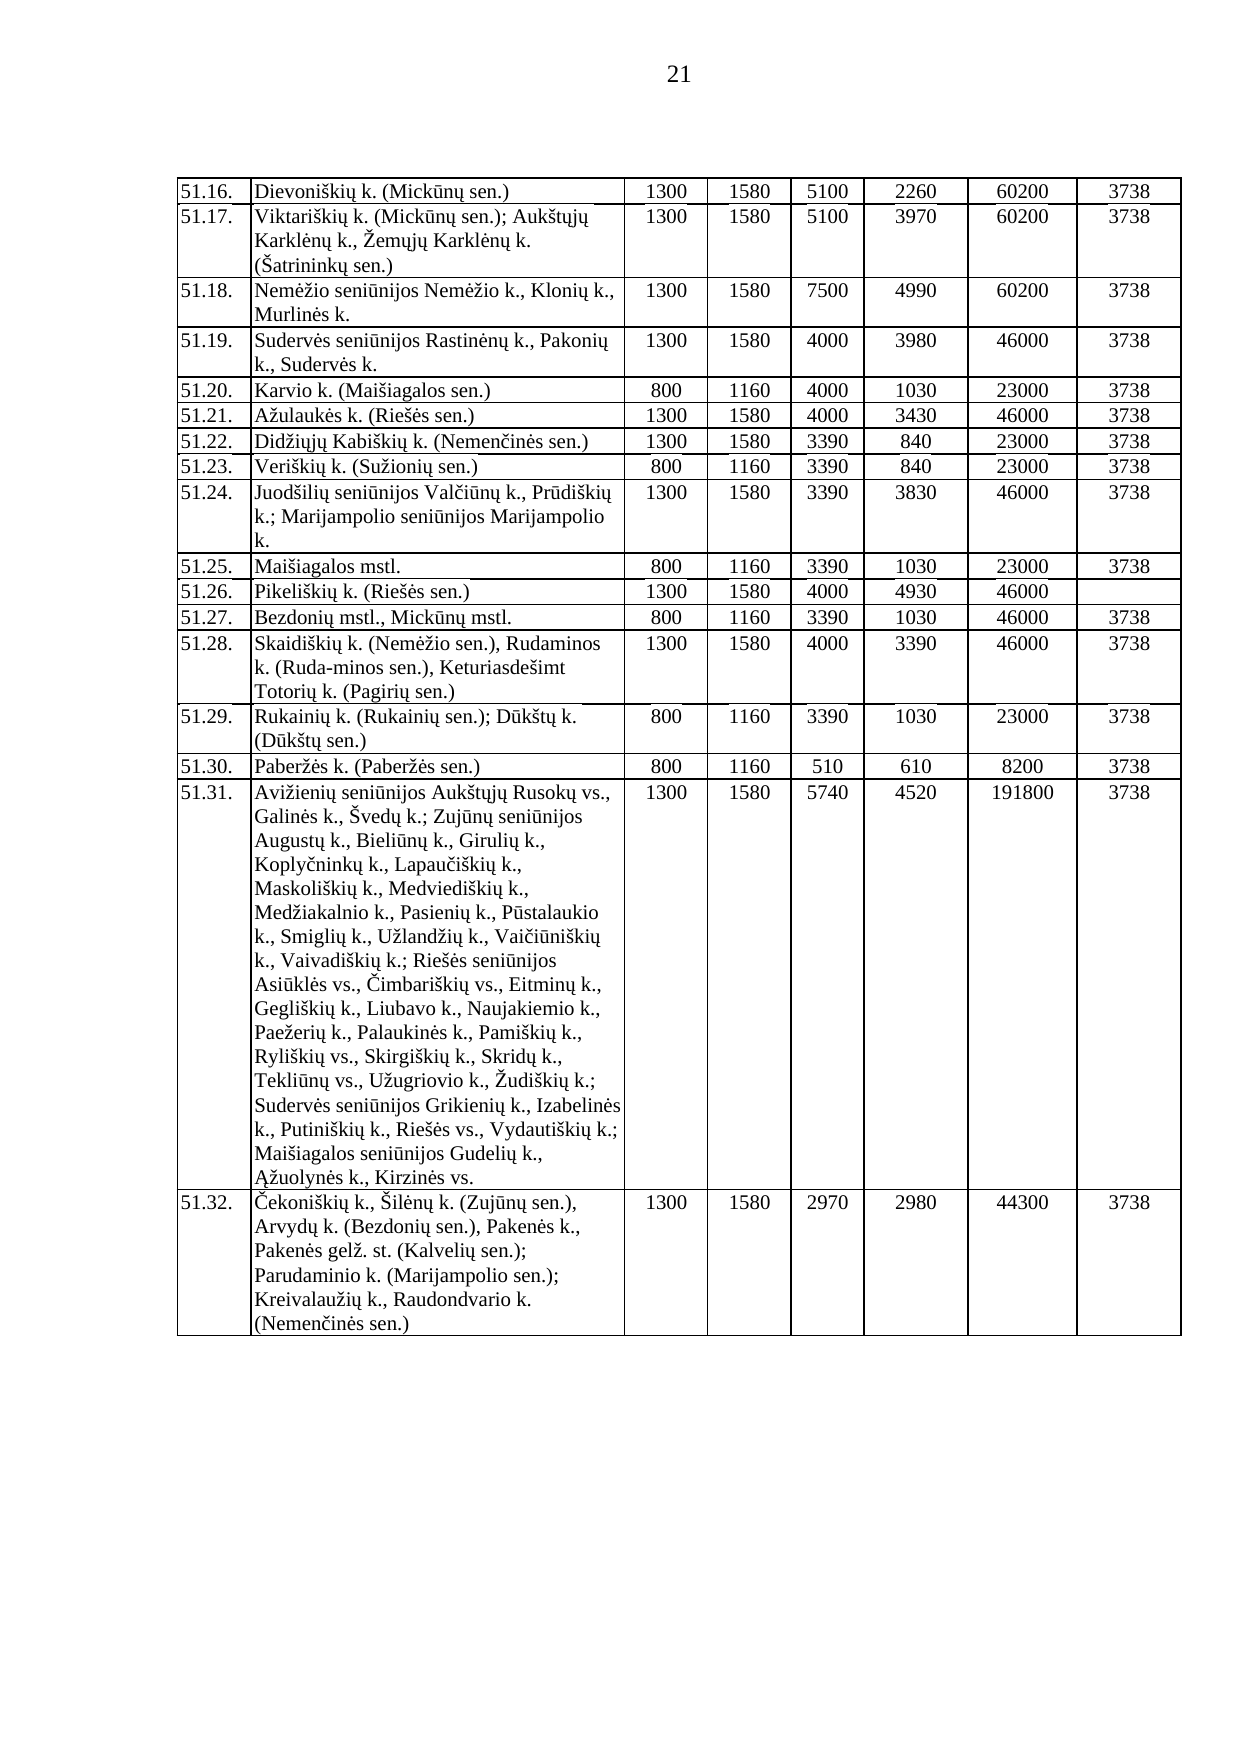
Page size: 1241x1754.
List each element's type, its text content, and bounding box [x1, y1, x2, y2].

table_cell 3738 [1078, 554, 1180, 578]
table_cell 3390 [792, 455, 863, 478]
table_cell 3738 [1078, 179, 1180, 203]
table_cell 3738 [1078, 631, 1180, 703]
table_cell 800 [625, 378, 707, 402]
table_cell 51.24. [178, 480, 250, 552]
table_cell 3738 [1078, 278, 1180, 326]
table_cell 1030 [865, 605, 967, 629]
table_cell 510 [792, 754, 863, 778]
table_cell 1160 [708, 705, 790, 752]
table_cell 51.28. [178, 631, 250, 703]
table_cell 1580 [708, 205, 790, 277]
table_cell 3738 [1078, 1190, 1180, 1335]
table_cell 1160 [708, 455, 790, 478]
table_cell 3390 [792, 705, 863, 752]
table_cell 4990 [865, 278, 967, 326]
table_cell 1030 [865, 554, 967, 578]
table_cell 23000 [969, 705, 1076, 752]
table_cell 191800 [969, 780, 1076, 1189]
table_cell 3980 [865, 328, 967, 376]
table_cell 51.26. [178, 580, 250, 603]
table_cell 610 [865, 754, 967, 778]
table_cell 3390 [792, 554, 863, 578]
table_cell 3390 [865, 631, 967, 703]
table_cell Bezdonių mstl., Mickūnų mstl. [252, 605, 624, 629]
table_cell 1300 [625, 403, 707, 427]
table_cell 3738 [1078, 705, 1180, 752]
table_cell 1580 [708, 179, 790, 203]
table_cell [1078, 580, 1180, 603]
table_cell 4520 [865, 780, 967, 1189]
table_cell 3830 [865, 480, 967, 552]
table_cell 46000 [969, 580, 1076, 603]
table_cell 23000 [969, 455, 1076, 478]
table_cell 23000 [969, 378, 1076, 402]
table_cell 51.23. [178, 455, 250, 478]
table_cell 44300 [969, 1190, 1076, 1335]
table_cell 60200 [969, 278, 1076, 326]
table_cell 1580 [708, 580, 790, 603]
table_cell 51.25. [178, 554, 250, 578]
table_cell 46000 [969, 605, 1076, 629]
table_cell 1580 [708, 780, 790, 1189]
table_cell 7500 [792, 278, 863, 326]
table_cell 46000 [969, 631, 1076, 703]
table_cell 51.20. [178, 378, 250, 402]
table_cell 5100 [792, 205, 863, 277]
table_cell 51.21. [178, 403, 250, 427]
table_cell Avižienių seniūnijos Aukštųjų Rusokų vs., Galinės k., Švedų k.; Zujūnų seniūnijos Augustų k., Bieliūnų k., Girulių k., Koplyčninkų k., Lapaučiškių k., Maskoliškių k., Medviediškių k., Medžiakalnio k., Pasienių k., Pūstalaukio k., Smiglių k., Užlandžių k., Vaičiūniškių k., Vaivadiškių k.; Riešės seniūnijos Asiūklės vs., Čimbariškių vs., Eitminų k., Gegliškių k., Liubavo k., Naujakiemio k., Paežerių k., Palaukinės k., Pamiškių k., Ryliškių vs., Skirgiškių k., Skridų k., Tekliūnų vs., Užugriovio k., Žudiškių k.; Sudervės seniūnijos Grikienių k., Izabelinės k., Putiniškių k., Riešės vs., Vydautiškių k.; Maišiagalos seniūnijos Gudelių k., Ąžuolynės k., Kirzinės vs. [252, 780, 624, 1189]
table_cell 23000 [969, 429, 1076, 453]
table_cell 1160 [708, 605, 790, 629]
table_cell 46000 [969, 403, 1076, 427]
table_cell 46000 [969, 328, 1076, 376]
table_cell 840 [865, 455, 967, 478]
table_cell 51.29. [178, 705, 250, 752]
table_cell 1160 [708, 754, 790, 778]
table_cell 3430 [865, 403, 967, 427]
table_cell Karvio k. (Maišiagalos sen.) [252, 378, 624, 402]
table_cell 3738 [1078, 780, 1180, 1189]
table_cell 4000 [792, 328, 863, 376]
table_cell 51.22. [178, 429, 250, 453]
table_cell 1300 [625, 480, 707, 552]
table_cell Viktariškių k. (Mickūnų sen.); Aukštųjų Karklėnų k., Žemųjų Karklėnų k. (Šatrininkų sen.) [252, 205, 624, 277]
table_cell 46000 [969, 480, 1076, 552]
table_cell 3738 [1078, 429, 1180, 453]
table_cell 51.19. [178, 328, 250, 376]
table_cell 3738 [1078, 403, 1180, 427]
table_cell 60200 [969, 179, 1076, 203]
table_cell 1300 [625, 631, 707, 703]
table_cell 1030 [865, 378, 967, 402]
table_cell 4000 [792, 378, 863, 402]
table_cell 1300 [625, 328, 707, 376]
table_cell 5740 [792, 780, 863, 1189]
table_cell Skaidiškių k. (Nemėžio sen.), Rudaminos k. (Ruda-minos sen.), Keturiasdešimt Totorių k. (Pagirių sen.) [252, 631, 624, 703]
table_cell Juodšilių seniūnijos Valčiūnų k., Prūdiškių k.; Marijampolio seniūnijos Marijampolio k. [252, 480, 624, 552]
table_cell 800 [625, 605, 707, 629]
table_cell 1580 [708, 328, 790, 376]
table_cell 3738 [1078, 205, 1180, 277]
table_cell 800 [625, 705, 707, 752]
table_cell 1300 [625, 429, 707, 453]
table_cell 1580 [708, 429, 790, 453]
table_cell 51.32. [178, 1190, 250, 1335]
table_cell 1300 [625, 205, 707, 277]
table_cell Rukainių k. (Rukainių sen.); Dūkštų k. (Dūkštų sen.) [252, 705, 624, 752]
table_cell 1580 [708, 1190, 790, 1335]
table_cell 51.30. [178, 754, 250, 778]
table_cell 800 [625, 554, 707, 578]
table_cell 1300 [625, 580, 707, 603]
table_cell 3738 [1078, 455, 1180, 478]
table_cell 4000 [792, 403, 863, 427]
table_cell 3738 [1078, 378, 1180, 402]
table_cell 3738 [1078, 754, 1180, 778]
table_cell 51.31. [178, 780, 250, 1189]
table_cell 800 [625, 754, 707, 778]
table_cell 3390 [792, 480, 863, 552]
table_cell 60200 [969, 205, 1076, 277]
table_cell 3970 [865, 205, 967, 277]
table_cell 1580 [708, 403, 790, 427]
table_cell 23000 [969, 554, 1076, 578]
table_cell Paberžės k. (Paberžės sen.) [252, 754, 624, 778]
table_cell Pikeliškių k. (Riešės sen.) [252, 580, 624, 603]
table_cell 4000 [792, 631, 863, 703]
table_cell 2980 [865, 1190, 967, 1335]
table_cell 4000 [792, 580, 863, 603]
table_cell 3738 [1078, 605, 1180, 629]
table_cell 4930 [865, 580, 967, 603]
table_cell Čekoniškių k., Šilėnų k. (Zujūnų sen.), Arvydų k. (Bezdonių sen.), Pakenės k., Pakenės gelž. st. (Kalvelių sen.); Parudaminio k. (Marijampolio sen.); Kreivalaužių k., Raudondvario k. (Nemenčinės sen.) [252, 1190, 624, 1335]
table_cell Veriškių k. (Sužionių sen.) [252, 455, 624, 478]
table_cell 3390 [792, 429, 863, 453]
table_cell Maišiagalos mstl. [252, 554, 624, 578]
table_cell 1580 [708, 278, 790, 326]
table_cell 1030 [865, 705, 967, 752]
table_cell 2260 [865, 179, 967, 203]
table_cell 3390 [792, 605, 863, 629]
table_cell 51.17. [178, 205, 250, 277]
table_cell 51.16. [178, 179, 250, 203]
table_cell 51.18. [178, 278, 250, 326]
table_cell 840 [865, 429, 967, 453]
table_cell 2970 [792, 1190, 863, 1335]
table_cell Sudervės seniūnijos Rastinėnų k., Pakonių k., Sudervės k. [252, 328, 624, 376]
table_cell 3738 [1078, 328, 1180, 376]
table_cell Didžiųjų Kabiškių k. (Nemenčinės sen.) [252, 429, 624, 453]
table_cell 1300 [625, 780, 707, 1189]
table_cell 1580 [708, 631, 790, 703]
table_cell 1160 [708, 554, 790, 578]
table_cell 3738 [1078, 480, 1180, 552]
table_cell 5100 [792, 179, 863, 203]
table_cell 1300 [625, 179, 707, 203]
table_cell Dievoniškių k. (Mickūnų sen.) [252, 179, 624, 203]
table_cell Nemėžio seniūnijos Nemėžio k., Klonių k., Murlinės k. [252, 278, 624, 326]
table_cell 1160 [708, 378, 790, 402]
table_cell 1300 [625, 278, 707, 326]
table_cell 1580 [708, 480, 790, 552]
table_cell 51.27. [178, 605, 250, 629]
table_cell 800 [625, 455, 707, 478]
table_cell 8200 [969, 754, 1076, 778]
table_cell Ažulaukės k. (Riešės sen.) [252, 403, 624, 427]
table_cell 1300 [625, 1190, 707, 1335]
